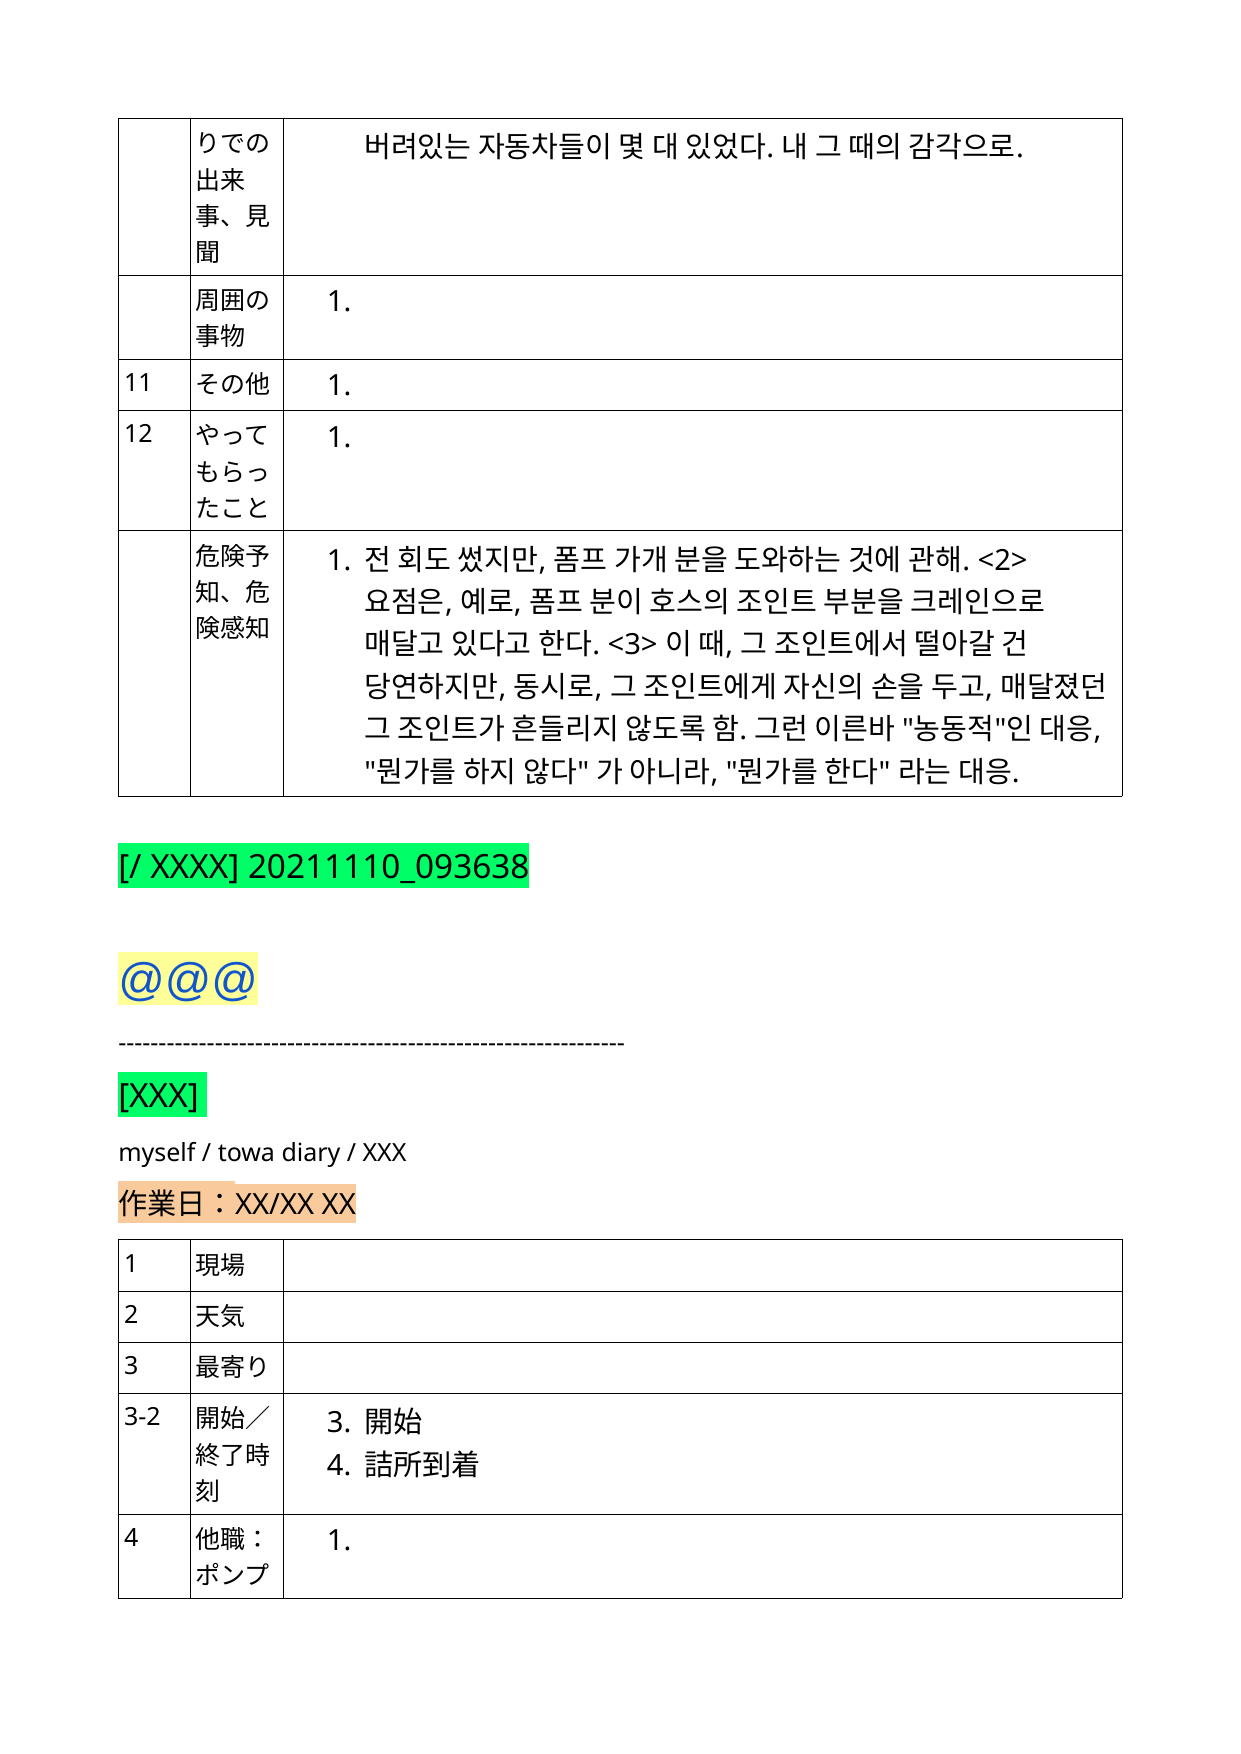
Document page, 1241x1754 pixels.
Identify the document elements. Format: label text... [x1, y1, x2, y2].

table_cell [119, 276, 190, 359]
table_cell 3 [119, 1343, 190, 1393]
table_header 1 [119, 1240, 190, 1291]
table_cell 最寄り [191, 1343, 283, 1393]
table_cell りでの出来事、見聞 [191, 119, 283, 275]
table_header [284, 1240, 1122, 1291]
table_cell 周囲の事物 [191, 276, 283, 359]
table_cell [284, 411, 1122, 530]
table_cell [119, 119, 190, 275]
table_cell 전 회도 썼지만, 폼프 가개 분을 도와하는 것에 관해. <2> 요점은, 예로, 폼프 분이 호스의 조인트 부분을 크레인으로 매달고 있다고 한다. <3> 이 때, 그 조인트에서 떨아갈 건 당연하지만, 동시로, 그 조인트에게 자신의 손을 두고, 매달졌던 그 조인트가 흔들리지 않도록 함. 그런 이른바 "농동적"인 대응, "뭔가를 하지 않다" 가 아니라, "뭔가를 한다" 라는 대응. [284, 531, 1122, 796]
table_cell 開始 詰所到着 [284, 1394, 1122, 1513]
table_cell [284, 276, 1122, 359]
text --------------------------------------------------------------- [118, 1025, 1122, 1059]
table_cell 12 [119, 411, 190, 530]
text 作業日：XX/XX XX [118, 1181, 1122, 1223]
table_cell やってもらったこと [191, 411, 283, 530]
table_header 現場 [191, 1240, 283, 1291]
table_cell [284, 360, 1122, 410]
text myself / towa diary / XXX [118, 1134, 1122, 1168]
table_cell 危険予知、危険感知 [191, 531, 283, 796]
table_cell 他職：ポンプ [191, 1515, 283, 1597]
table_cell 4 [119, 1515, 190, 1597]
table_cell [119, 531, 190, 796]
table_cell 11 [119, 360, 190, 410]
table_cell その他 [191, 360, 283, 410]
text [XXX] [118, 1072, 1122, 1117]
table_cell 2 [119, 1292, 190, 1342]
table_cell [284, 1343, 1122, 1393]
table_cell 버려있는 자동차들이 몇 대 있었다. 내 그 때의 감각으로. [284, 119, 1122, 275]
table_cell 天気 [191, 1292, 283, 1342]
table_cell [284, 1292, 1122, 1342]
table_cell [284, 1515, 1122, 1597]
table_cell 3-2 [119, 1394, 190, 1513]
text [/ XXXX] 20211110_093638 [118, 843, 1122, 888]
text @@@ [118, 952, 1122, 1005]
table_cell 開始／終了時刻 [191, 1394, 283, 1513]
